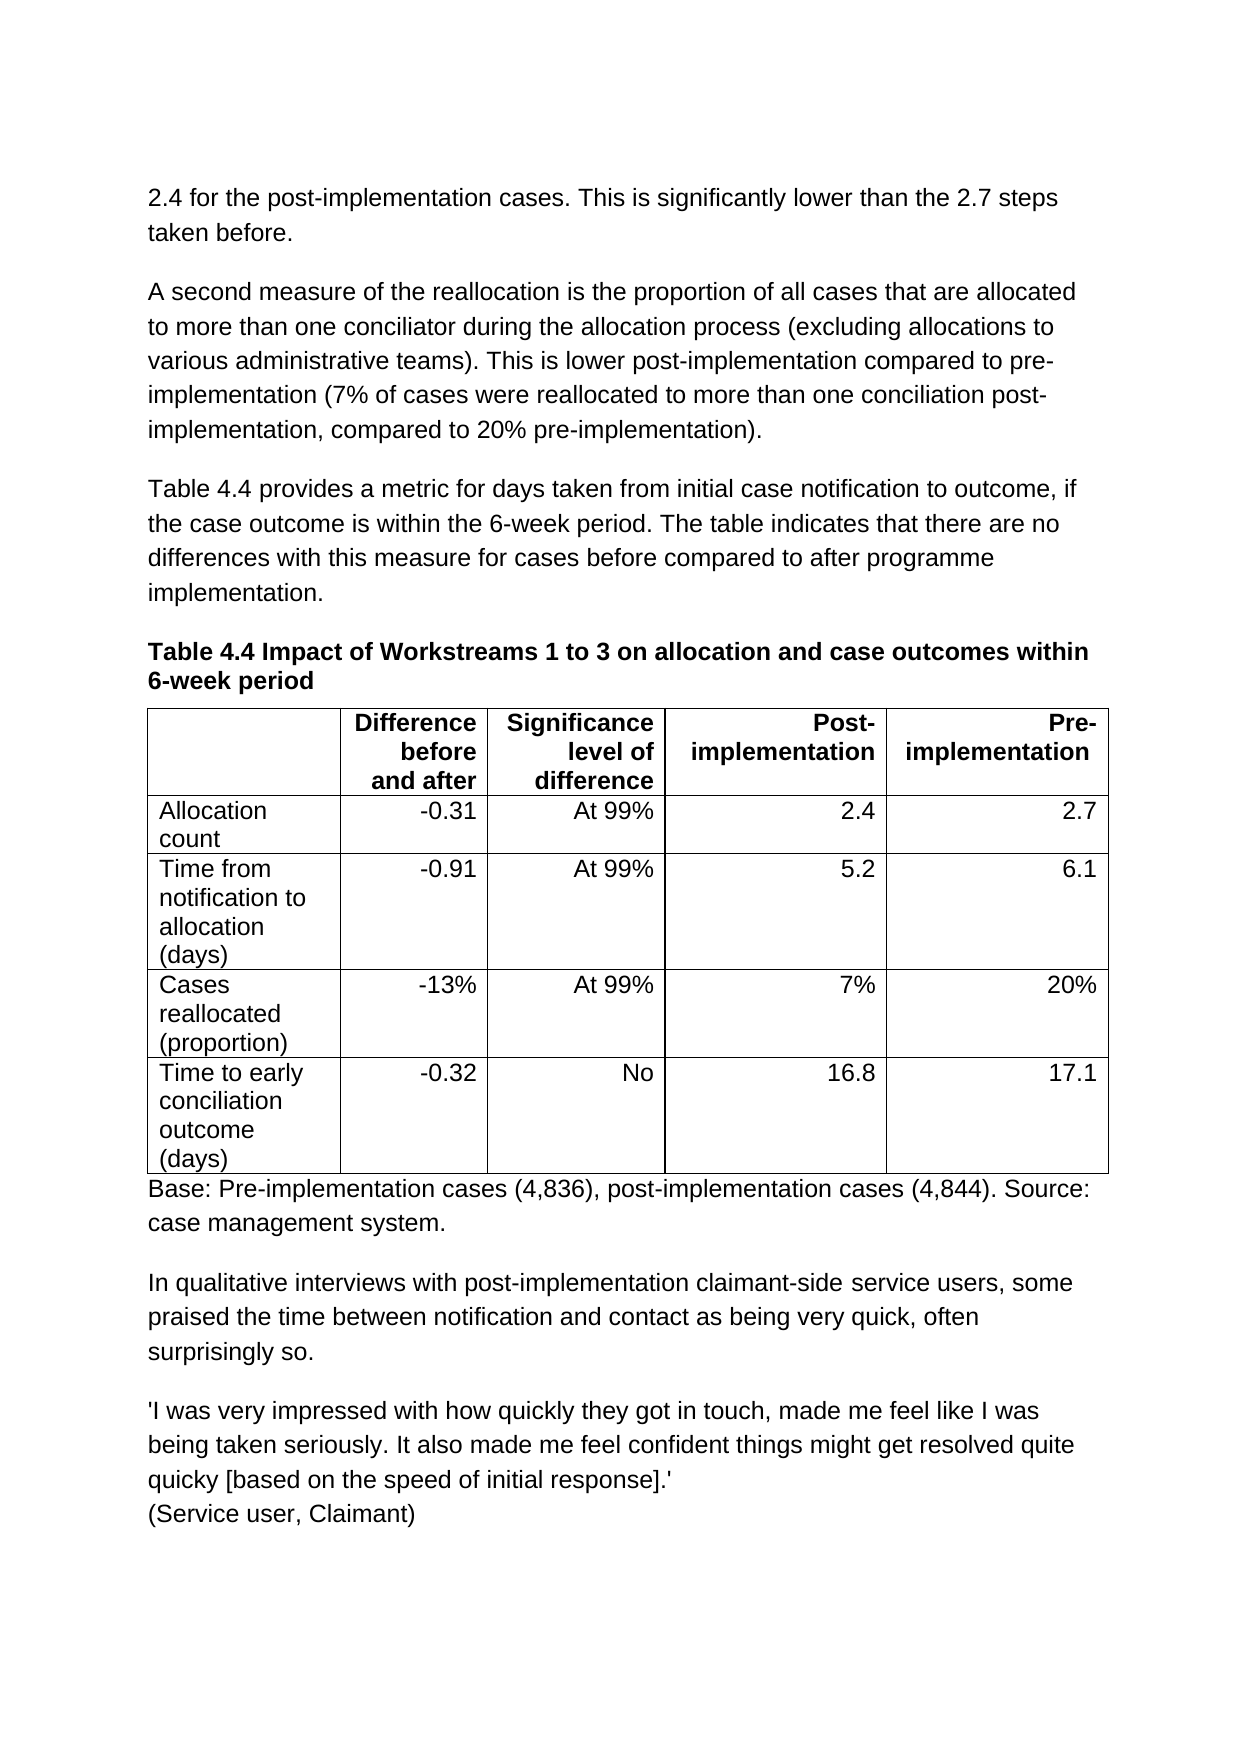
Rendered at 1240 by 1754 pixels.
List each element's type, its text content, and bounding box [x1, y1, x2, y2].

table_cell At 99% [488, 796, 664, 853]
table_cell Allocation count [148, 796, 340, 853]
table_cell 20% [887, 970, 1108, 1057]
text 'I was very impressed with how quickly they got in touch, made me feel like I was being taken seriously. It also made me feel confident things might get resolved quite quicky [based on the speed of initial response].' (Service user, Claimant) [148, 1396, 1092, 1528]
table_header Difference before and after [341, 709, 487, 795]
title Table 4.4 Impact of Workstreams 1 to 3 on allocation and case outcomes within 6-week period [148, 637, 1092, 695]
table_cell 2.7 [887, 796, 1108, 853]
text Base: Pre-implementation cases (4,836), post-implementation cases (4,844). Source: case management system. [148, 1174, 1092, 1237]
table_cell -0.91 [341, 854, 487, 969]
text In qualitative interviews with post-implementation claimant-side service users, some praised the time between notification and contact as being very quick, often surprisingly so. [148, 1268, 1092, 1365]
table_cell -0.32 [341, 1058, 487, 1173]
table_cell Time to early conciliation outcome (days) [148, 1058, 340, 1173]
table_cell 2.4 [666, 796, 886, 853]
table_cell 6.1 [887, 854, 1108, 969]
table_header Post-implementation [666, 709, 886, 795]
text A second measure of the reallocation is the proportion of all cases that are allocated to more than one conciliator during the allocation process (excluding allocations to various administrative teams). This is lower post-implementation compared to pre-implementation (7% of cases were reallocated to more than one conciliation post-implementation, compared to 20% pre-implementation). [148, 277, 1092, 444]
table_cell At 99% [488, 970, 664, 1057]
table_cell 16.8 [666, 1058, 886, 1173]
text Table 4.4 provides a metric for days taken from initial case notification to outcome, if the case outcome is within the 6-week period. The table indicates that there are no differences with this measure for cases before compared to after programme implementation. [148, 474, 1092, 607]
text 2.4 for the post-implementation cases. This is significantly lower than the 2.7 steps taken before. [148, 183, 1092, 246]
table_cell -0.31 [341, 796, 487, 853]
table_cell 7% [666, 970, 886, 1057]
table_cell Time from notification to allocation (days) [148, 854, 340, 969]
table_cell 17.1 [887, 1058, 1108, 1173]
table_cell At 99% [488, 854, 664, 969]
table_header Pre-implementation [887, 709, 1108, 795]
table_cell -13% [341, 970, 487, 1057]
table_header Significance level of difference [488, 709, 664, 795]
table_header [148, 709, 340, 795]
table_cell 5.2 [666, 854, 886, 969]
table_cell No [488, 1058, 664, 1173]
table_cell Cases reallocated (proportion) [148, 970, 340, 1057]
